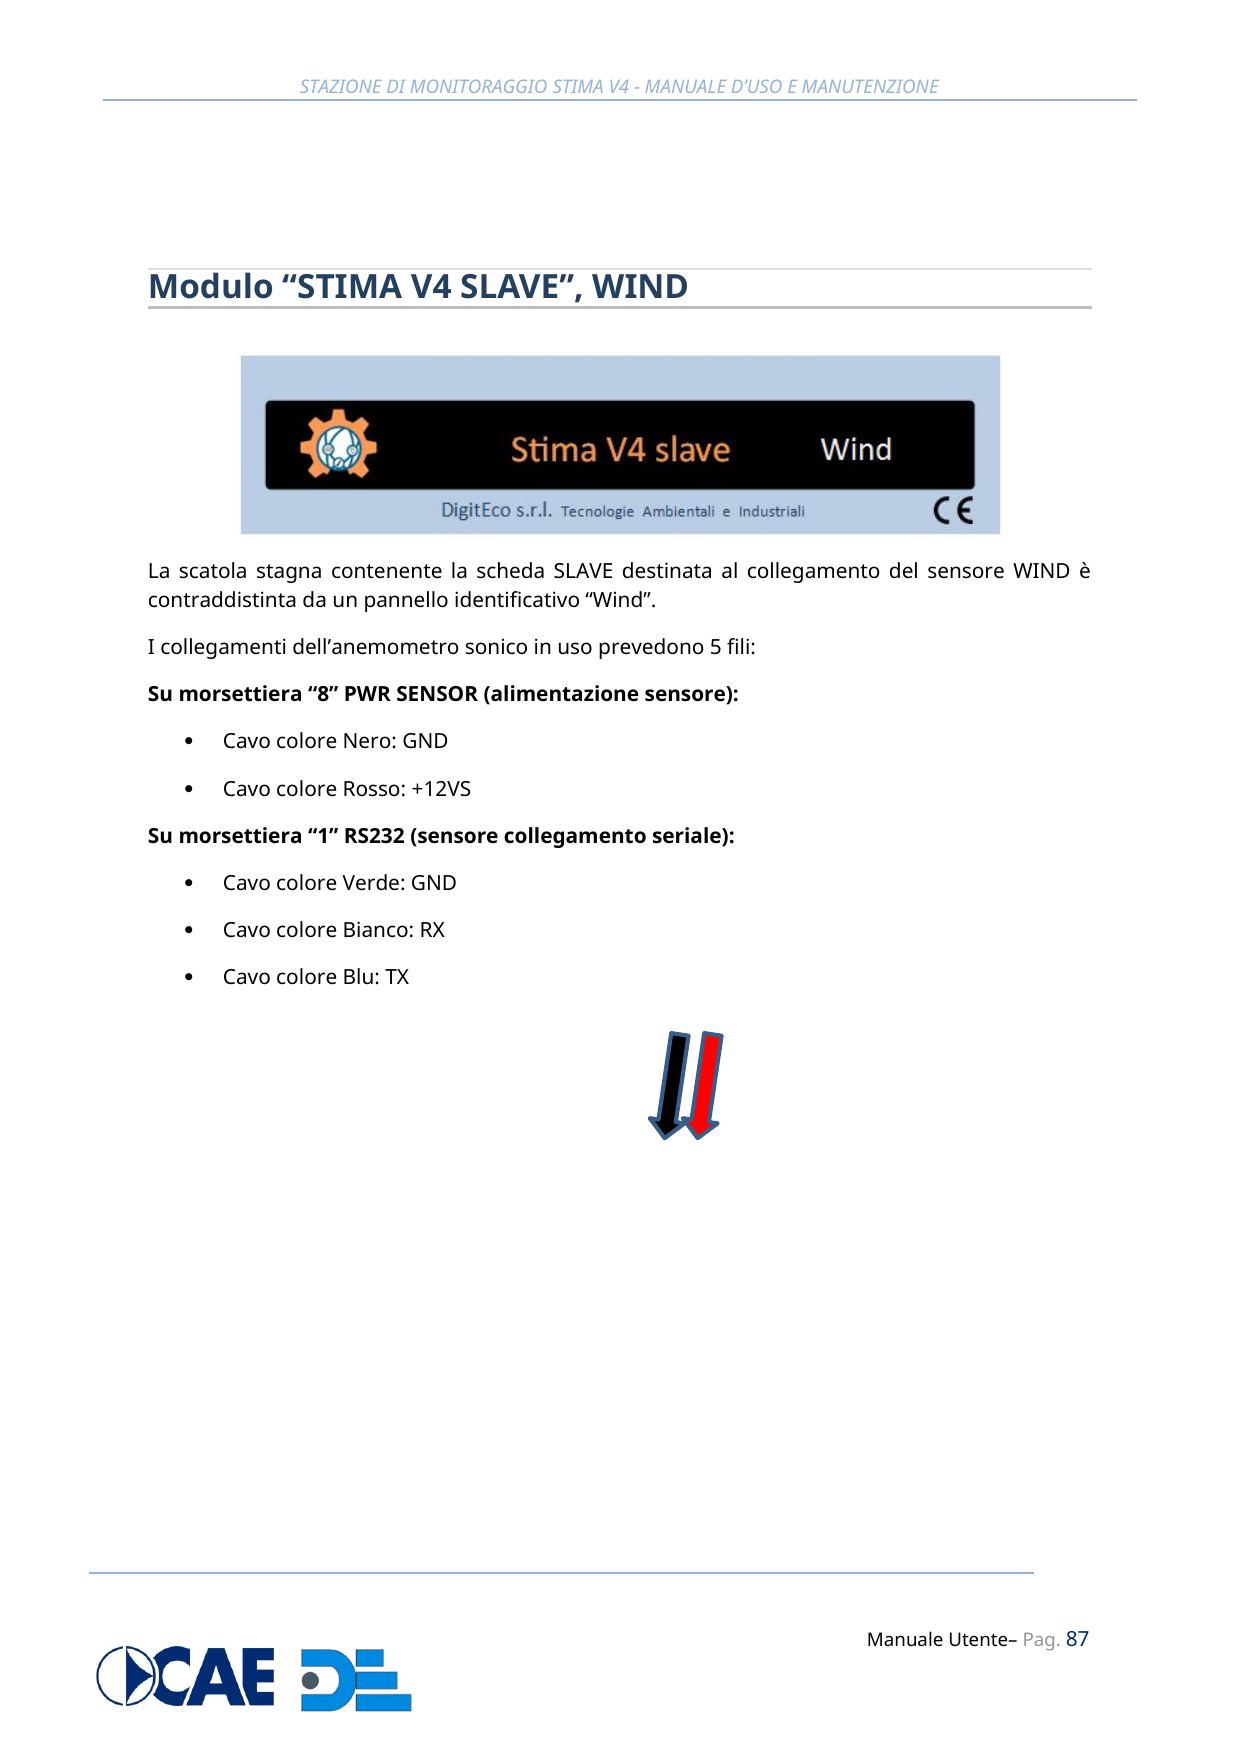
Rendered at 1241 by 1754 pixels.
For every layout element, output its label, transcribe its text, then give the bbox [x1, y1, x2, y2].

list Cavo colore Verde: GND [185, 868, 1092, 896]
list Cavo colore Blu: TX [185, 962, 1092, 991]
list Cavo colore Bianco: RX [185, 915, 1092, 944]
list Cavo colore Nero: GND [185, 726, 1092, 755]
list Cavo colore Rosso: +12VS [185, 774, 1092, 802]
text Su morsettiera “1” RS232 (sensore collegamento seriale): [148, 821, 1092, 849]
text I collegamenti dell’anemometro sonico in uso prevedono 5 fili: [148, 632, 1092, 661]
text La scatola stagna contenente la scheda SLAVE destinata al collegamento del sensore WIND è contraddistinta da un pannello identificativo “Wind”. [148, 556, 1092, 613]
text Su morsettiera “8” PWR SENSOR (alimentazione sensore): [148, 679, 1092, 708]
subtitle Modulo “STIMA V4 SLAVE”, WIND [148, 270, 1092, 306]
